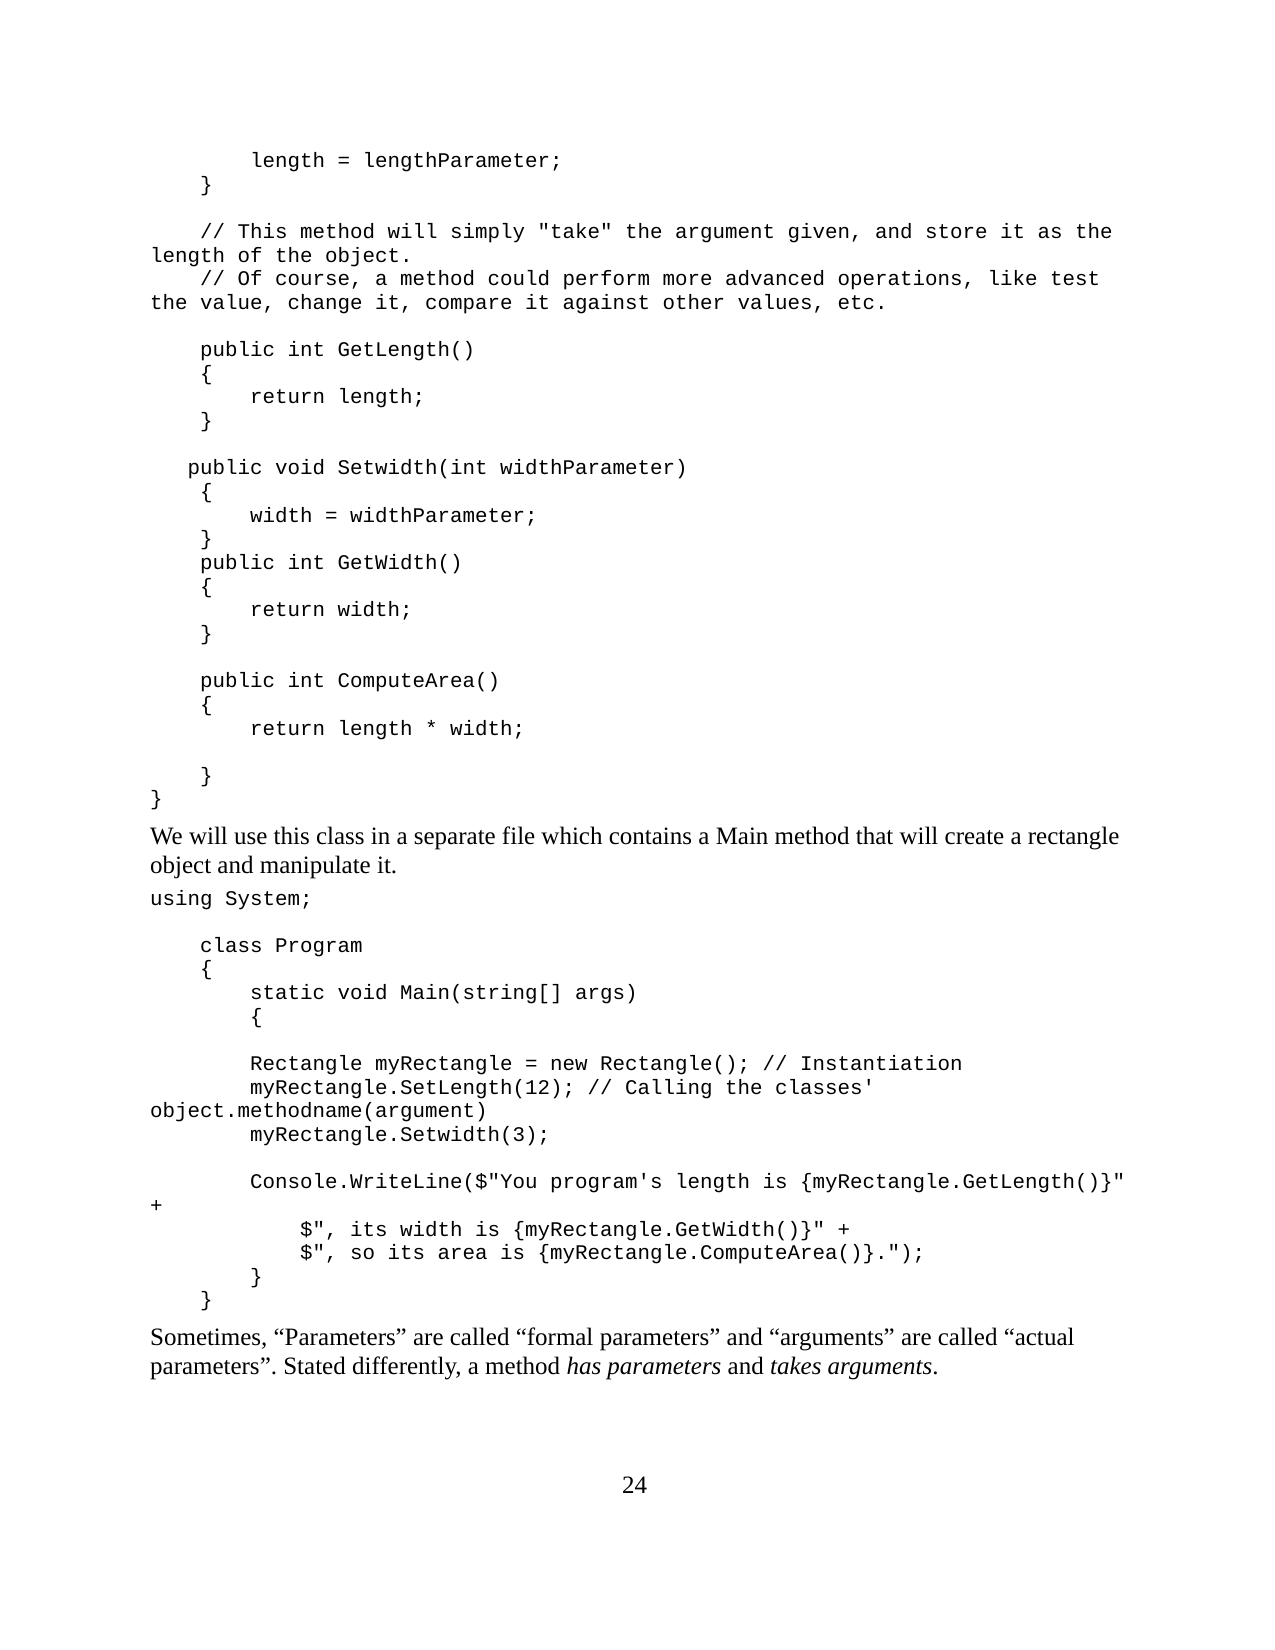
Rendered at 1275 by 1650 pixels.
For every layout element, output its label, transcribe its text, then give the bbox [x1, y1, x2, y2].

text } [150, 410, 1125, 434]
text { [150, 958, 1125, 982]
text public int GetLength() [150, 339, 1125, 363]
text public void Setwidth(int widthParameter) [150, 457, 1125, 481]
text } [150, 765, 1125, 788]
text // Of course, a method could perform more advanced operations, like test the value, change it, compare it against other values, etc. [150, 268, 1125, 316]
text $", so its area is {myRectangle.ComputeArea()}."); [150, 1242, 1125, 1266]
text length = lengthParameter; [150, 150, 1125, 174]
text We will use this class in a separate file which contains a Main method that will create a rectangle object and manipulate it. [150, 821, 1125, 878]
text $", its width is {myRectangle.GetWidth()}" + [150, 1218, 1125, 1242]
text } [150, 1266, 1125, 1289]
text class Program [150, 935, 1125, 958]
text Console.WriteLine($"You program's length is {myRectangle.GetLength()}" + [150, 1171, 1125, 1218]
text public int GetWidth() [150, 552, 1125, 576]
text return length * width; [150, 717, 1125, 741]
text myRectangle.SetLength(12); // Calling the classes' object.methodname(argument) [150, 1077, 1125, 1124]
text Rectangle myRectangle = new Rectangle(); // Instantiation [150, 1053, 1125, 1077]
text { [150, 363, 1125, 386]
text return width; [150, 599, 1125, 623]
text { [150, 1006, 1125, 1029]
text // This method will simply "take" the argument given, and store it as the length of the object. [150, 221, 1125, 268]
text } [150, 623, 1125, 647]
text Sometimes, “Parameters” are called “formal parameters” and “arguments” are called “actual parameters”. Stated differently, a method has parameters and takes arguments. [150, 1322, 1125, 1379]
text } [150, 1289, 1125, 1313]
text { [150, 576, 1125, 599]
text public int ComputeArea() [150, 670, 1125, 694]
text { [150, 694, 1125, 717]
text width = widthParameter; [150, 505, 1125, 528]
text } [150, 788, 1125, 812]
text { [150, 481, 1125, 505]
text } [150, 528, 1125, 552]
text } [150, 174, 1125, 197]
text static void Main(string[] args) [150, 982, 1125, 1006]
text using System; [150, 887, 1125, 911]
text myRectangle.Setwidth(3); [150, 1124, 1125, 1148]
text return length; [150, 386, 1125, 410]
